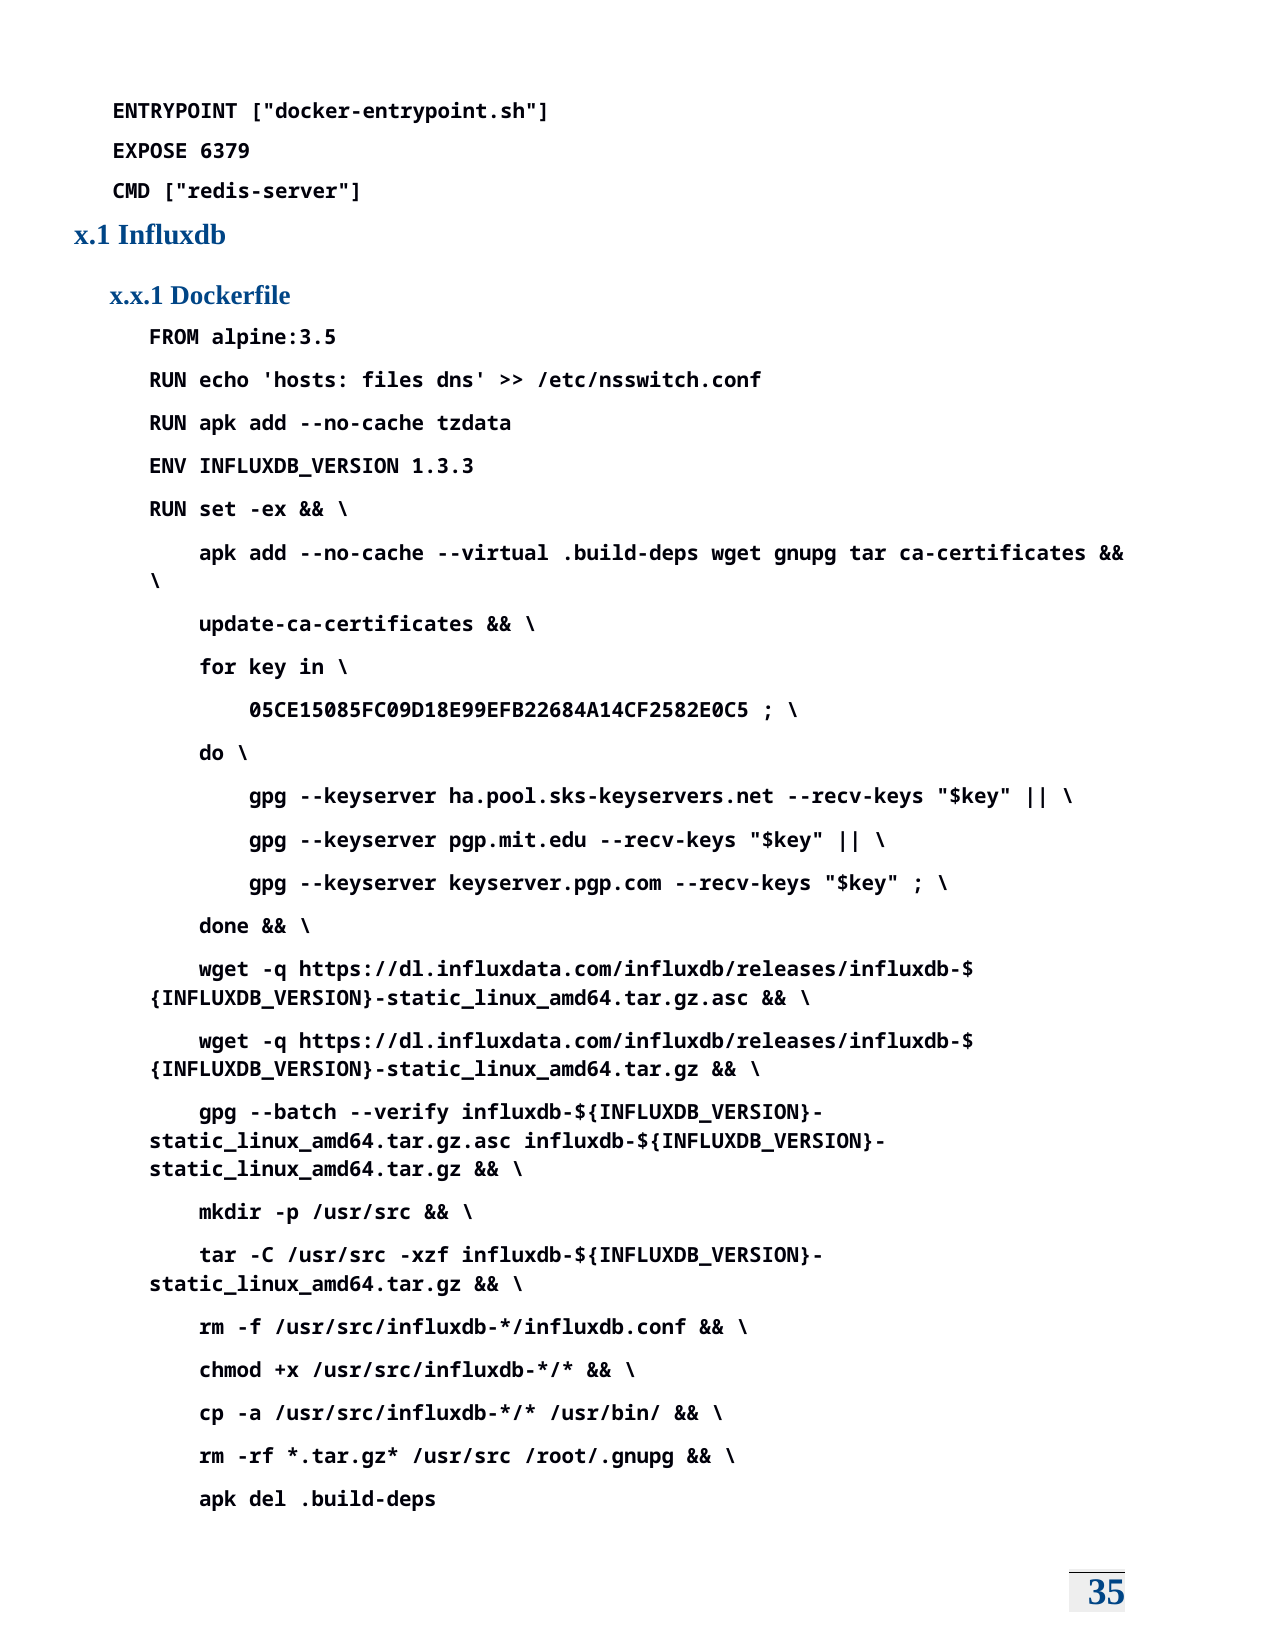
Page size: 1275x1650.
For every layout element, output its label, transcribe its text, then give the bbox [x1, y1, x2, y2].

text mkdir -p /usr/src && \ [149, 1197, 1125, 1226]
text rm -rf *.tar.gz* /usr/src /root/.gnupg && \ [149, 1441, 1125, 1470]
text wget -q https://dl.influxdata.com/influxdb/releases/influxdb-${INFLUXDB_VERSION}-static_linux_amd64.tar.gz.asc && \ [149, 954, 1125, 1011]
text apk add --no-cache --virtual .build-deps wget gnupg tar ca-certificates && \ [149, 538, 1125, 594]
text EXPOSE 6379 [112, 136, 1125, 165]
text wget -q https://dl.influxdata.com/influxdb/releases/influxdb-${INFLUXDB_VERSION}-static_linux_amd64.tar.gz && \ [149, 1026, 1125, 1083]
text gpg --batch --verify influxdb-${INFLUXDB_VERSION}-static_linux_amd64.tar.gz.asc influxdb-${INFLUXDB_VERSION}-static_linux_amd64.tar.gz && \ [149, 1097, 1125, 1183]
text update-ca-certificates && \ [149, 609, 1125, 638]
text done && \ [149, 911, 1125, 939]
text for key in \ [149, 652, 1125, 681]
text cp -a /usr/src/influxdb-*/* /usr/bin/ && \ [149, 1398, 1125, 1427]
text FROM alpine:3.5 [149, 322, 1125, 350]
subtitle x.x.1 Dockerfile [109, 279, 1125, 310]
text gpg --keyserver pgp.mit.edu --recv-keys "$key" || \ [149, 825, 1125, 853]
text ENV INFLUXDB_VERSION 1.3.3 [149, 451, 1125, 480]
text ENTRYPOINT ["docker-entrypoint.sh"] [112, 96, 1125, 124]
text RUN echo 'hosts: files dns' >> /etc/nsswitch.conf [149, 365, 1125, 393]
text chmod +x /usr/src/influxdb-*/* && \ [149, 1355, 1125, 1383]
text RUN apk add --no-cache tzdata [149, 408, 1125, 437]
subtitle x.1 Influxdb [74, 217, 1125, 251]
text gpg --keyserver ha.pool.sks-keyservers.net --recv-keys "$key" || \ [149, 782, 1125, 810]
text 05CE15085FC09D18E99EFB22684A14CF2582E0C5 ; \ [149, 695, 1125, 724]
text gpg --keyserver keyserver.pgp.com --recv-keys "$key" ; \ [149, 868, 1125, 896]
text rm -f /usr/src/influxdb-*/influxdb.conf && \ [149, 1312, 1125, 1340]
text RUN set -ex && \ [149, 494, 1125, 523]
text tar -C /usr/src -xzf influxdb-${INFLUXDB_VERSION}-static_linux_amd64.tar.gz && \ [149, 1240, 1125, 1297]
text apk del .build-deps [149, 1484, 1125, 1513]
text CMD ["redis-server"] [112, 177, 1125, 205]
text do \ [149, 738, 1125, 767]
